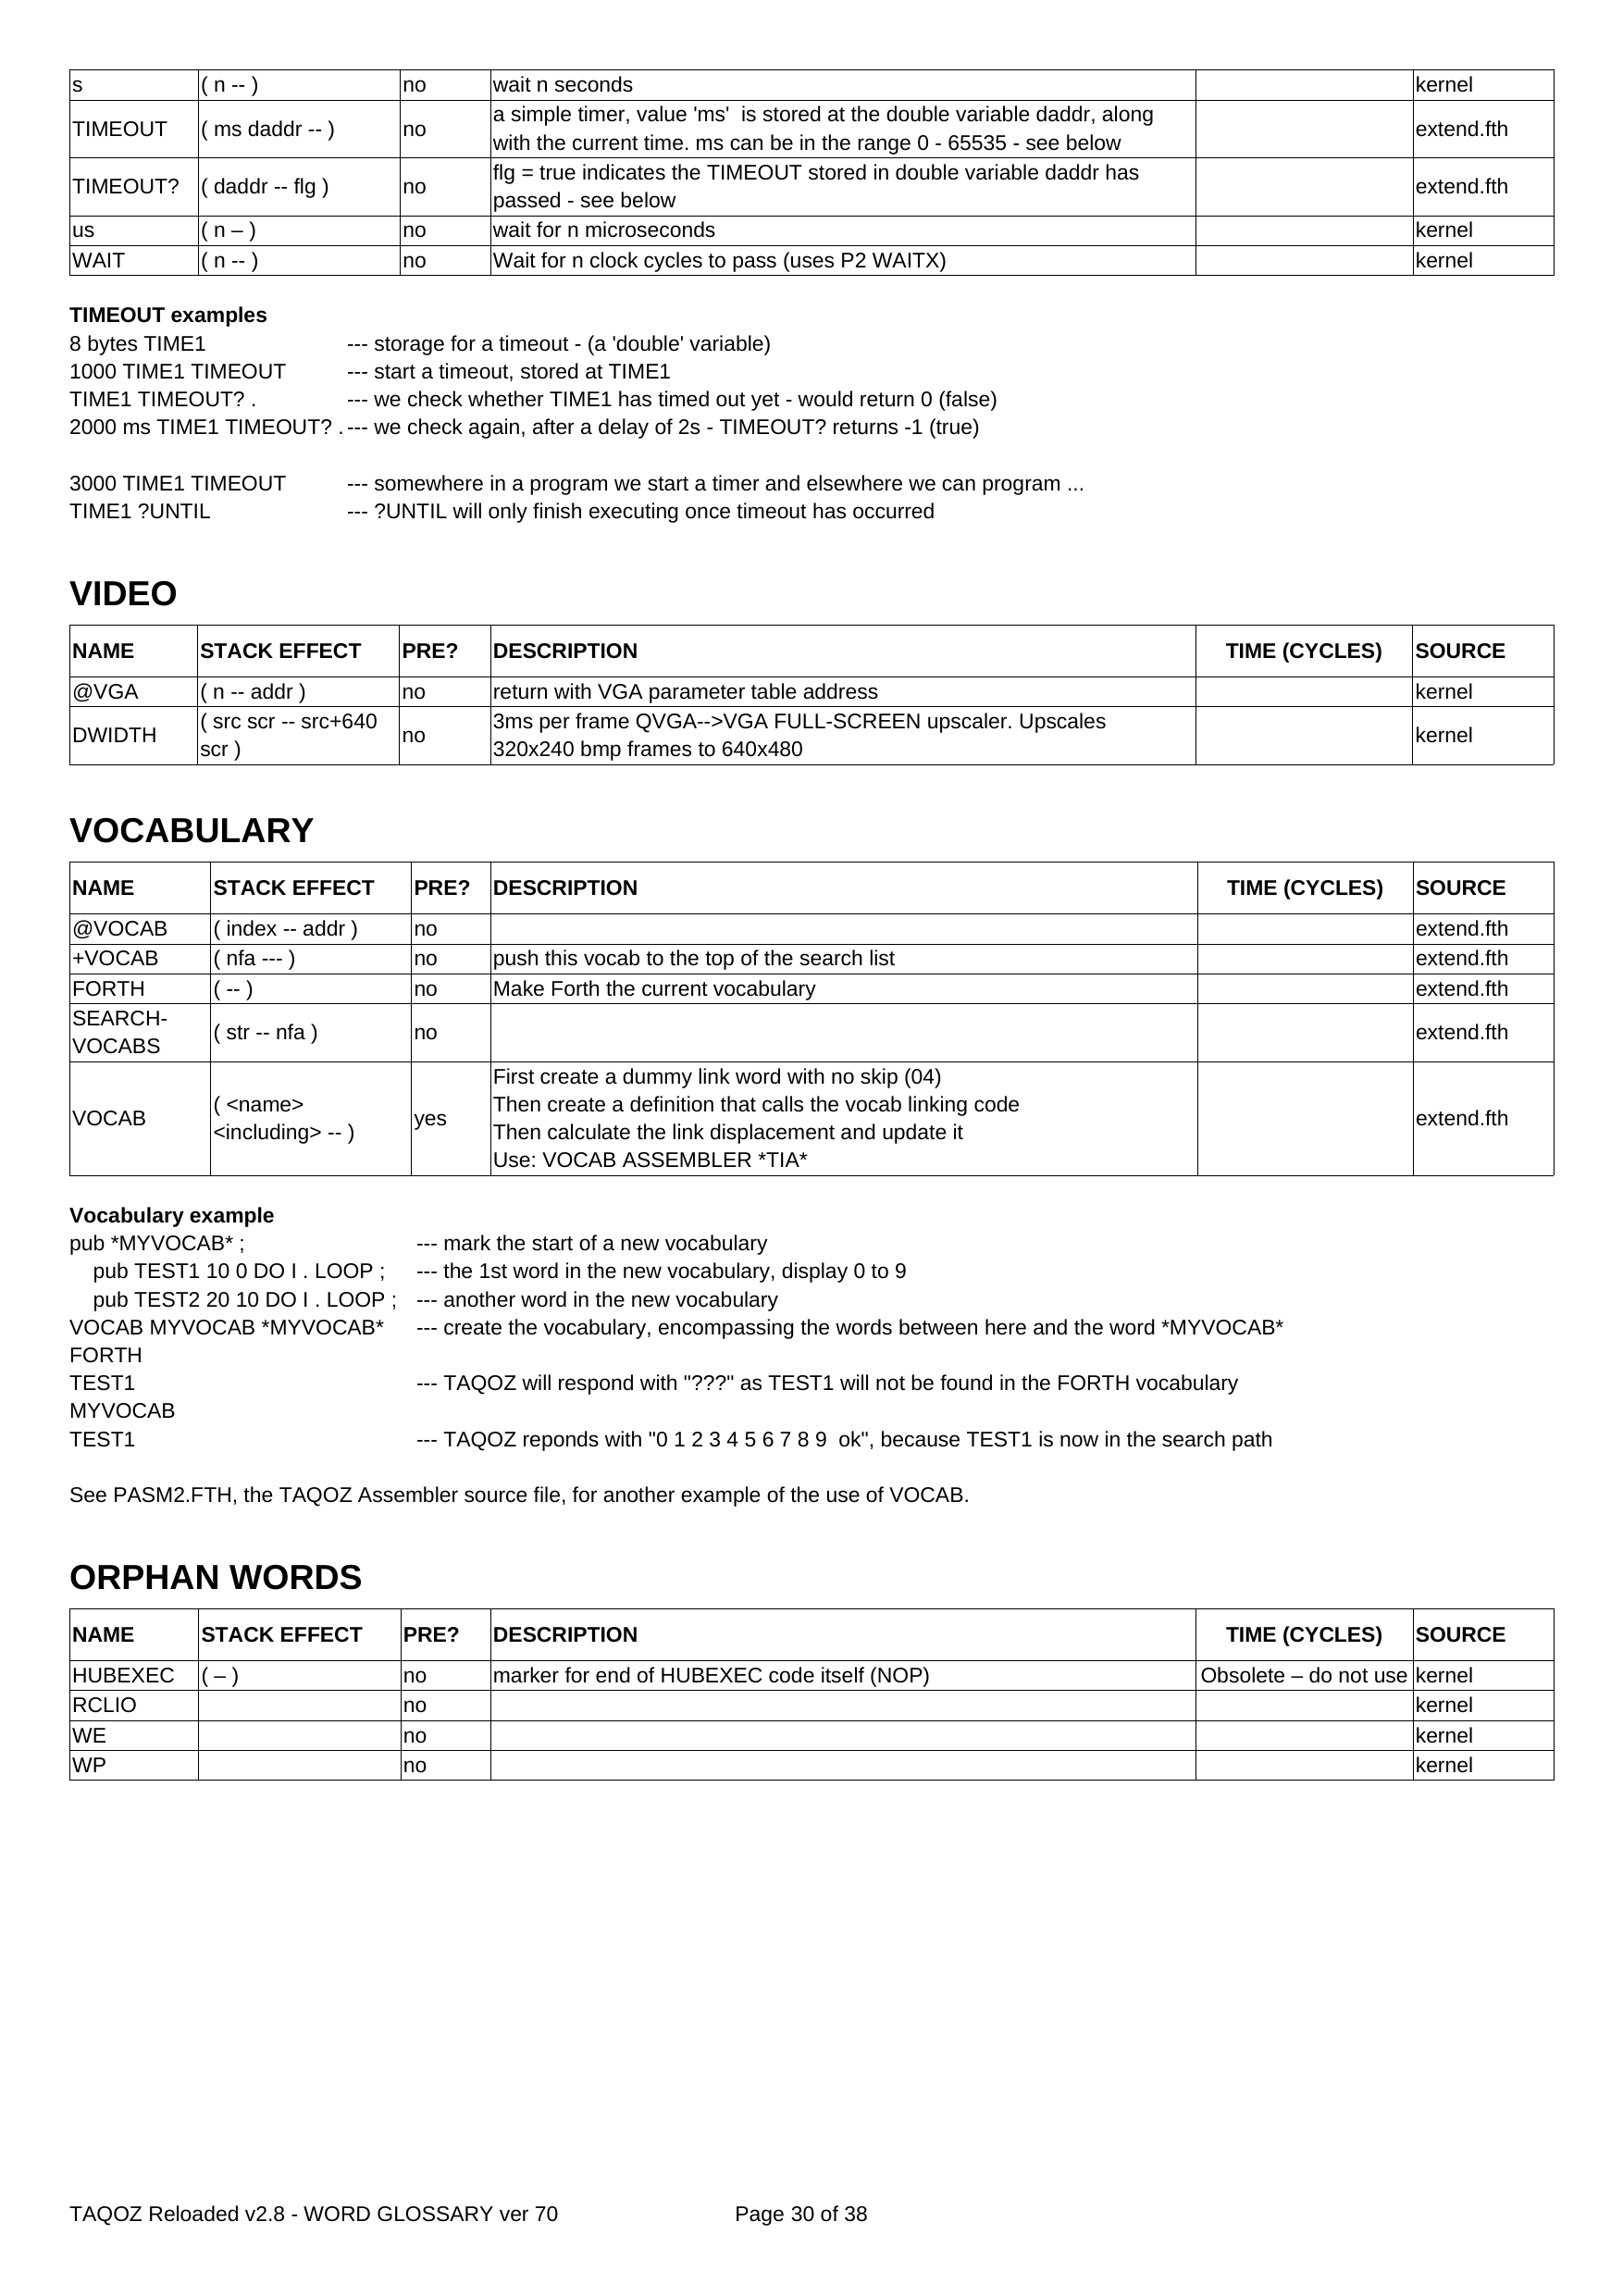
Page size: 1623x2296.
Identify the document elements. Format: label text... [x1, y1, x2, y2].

table_cell yes [412, 1062, 490, 1175]
table_header TIME (CYCLES) [1198, 863, 1413, 913]
table_cell FORTH [70, 974, 210, 1003]
table_cell ( daddr -- flg ) [199, 158, 400, 215]
table_header NAME [70, 626, 197, 676]
table_header DESCRIPTION [491, 626, 1196, 676]
table_cell @VGA [70, 677, 197, 706]
text 1000 TIME1 TIMEOUT --- start a timeout, stored at TIME1 [69, 359, 1554, 383]
table_cell kernel [1414, 1721, 1554, 1750]
table_cell SEARCH-VOCABS [70, 1004, 210, 1061]
table_cell no [402, 1661, 490, 1690]
table_cell [1196, 70, 1413, 99]
table_cell DWIDTH [70, 707, 197, 764]
table_cell no [401, 70, 490, 99]
table_cell no [401, 101, 490, 157]
table_cell a simple timer, value 'ms' is stored at the double variable daddr, along with the current time. ms can be in the range 0 - 65535 - see below [491, 101, 1196, 157]
table_cell [1198, 1004, 1413, 1061]
table_cell [491, 1004, 1197, 1061]
table_cell return with VGA parameter table address [491, 677, 1196, 706]
text pub *MYVOCAB* ; --- mark the start of a new vocabulary [69, 1231, 1554, 1256]
subtitle VOCABULARY [69, 811, 1554, 850]
subtitle VIDEO [69, 573, 1554, 613]
table_header SOURCE [1414, 1609, 1554, 1660]
table_cell ( – ) [199, 1661, 401, 1690]
text 2000 ms TIME1 TIMEOUT? . --- we check again, after a delay of 2s - TIMEOUT? returns -1 (true) [69, 415, 1554, 440]
table_cell +VOCAB [70, 945, 210, 974]
table_header SOURCE [1414, 863, 1554, 913]
table_cell [491, 1751, 1196, 1780]
table_cell us [70, 217, 198, 245]
text Vocabulary example [69, 1203, 1554, 1227]
table_cell no [402, 1691, 490, 1719]
table_cell wait for n microseconds [491, 217, 1196, 245]
table_cell no [401, 158, 490, 215]
text MYVOCAB [69, 1398, 1554, 1423]
table_cell ( ms daddr -- ) [199, 101, 400, 157]
table_cell ( n -- ) [199, 70, 400, 99]
table_cell ( str -- nfa ) [211, 1004, 411, 1061]
table_cell TIMEOUT [70, 101, 198, 157]
text TEST1 --- TAQOZ reponds with "0 1 2 3 4 5 6 7 8 9 ok", because TEST1 is now in the search path [69, 1427, 1554, 1451]
table_cell [1198, 945, 1413, 974]
table_cell flg = true indicates the TIMEOUT stored in double variable daddr has passed - see below [491, 158, 1196, 215]
table_header PRE? [412, 863, 490, 913]
table_cell RCLIO [70, 1691, 198, 1719]
table_cell kernel [1414, 70, 1554, 99]
table_cell no [402, 1751, 490, 1780]
text TIME1 ?UNTIL --- ?UNTIL will only finish executing once timeout has occurred [69, 499, 1554, 523]
table_cell [1198, 914, 1413, 943]
table_cell wait n seconds [491, 70, 1196, 99]
table_cell [491, 1691, 1196, 1719]
table_cell [1198, 1062, 1413, 1175]
table_cell [1196, 217, 1413, 245]
table_cell WP [70, 1751, 198, 1780]
table_cell kernel [1414, 1691, 1554, 1719]
table_cell ( n -- ) [199, 246, 400, 275]
table_cell extend.fth [1414, 1062, 1554, 1175]
table_cell [199, 1751, 401, 1780]
table_cell [1196, 1751, 1413, 1780]
text pub TEST1 10 0 DO I . LOOP ; --- the 1st word in the new vocabulary, display 0 to 9 [69, 1259, 1554, 1284]
table_header DESCRIPTION [491, 863, 1197, 913]
table_cell [1196, 707, 1412, 764]
text pub TEST2 20 10 DO I . LOOP ; --- another word in the new vocabulary [69, 1287, 1554, 1311]
text See PASM2.FTH, the TAQOZ Assembler source file, for another example of the use of VOCAB. [69, 1483, 1554, 1507]
table_cell VOCAB [70, 1062, 210, 1175]
table_header STACK EFFECT [211, 863, 411, 913]
table_cell no [400, 677, 490, 706]
table_cell no [401, 246, 490, 275]
table_cell Make Forth the current vocabulary [491, 974, 1197, 1003]
table_cell no [401, 217, 490, 245]
table_cell WE [70, 1721, 198, 1750]
table_cell no [402, 1721, 490, 1750]
table_cell kernel [1413, 677, 1554, 706]
table_cell [1196, 677, 1412, 706]
text VOCAB MYVOCAB *MYVOCAB* --- create the vocabulary, encompassing the words between here and the word *MYVOCAB* [69, 1315, 1554, 1339]
table_cell [491, 1721, 1196, 1750]
text TIMEOUT examples [69, 303, 1554, 328]
table_cell [199, 1691, 401, 1719]
table_cell [491, 914, 1197, 943]
table_cell Wait for n clock cycles to pass (uses P2 WAITX) [491, 246, 1196, 275]
table_cell extend.fth [1414, 914, 1554, 943]
table_cell [1196, 246, 1413, 275]
table_header STACK EFFECT [198, 626, 399, 676]
table_cell marker for end of HUBEXEC code itself (NOP) [491, 1661, 1196, 1690]
table_cell no [400, 707, 490, 764]
table_cell ( index -- addr ) [211, 914, 411, 943]
table_cell extend.fth [1414, 158, 1554, 215]
table_cell no [412, 974, 490, 1003]
table_cell ( n – ) [199, 217, 400, 245]
table_cell no [412, 914, 490, 943]
table_cell WAIT [70, 246, 198, 275]
table_cell [1196, 1691, 1413, 1719]
table_header STACK EFFECT [199, 1609, 401, 1660]
table_cell ( n -- addr ) [198, 677, 399, 706]
table_cell ( nfa --- ) [211, 945, 411, 974]
table_cell [1198, 974, 1413, 1003]
table_cell extend.fth [1414, 101, 1554, 157]
table_header TIME (CYCLES) [1196, 626, 1412, 676]
table_header PRE? [402, 1609, 490, 1660]
table_cell HUBEXEC [70, 1661, 198, 1690]
text TEST1 --- TAQOZ will respond with "???" as TEST1 will not be found in the FORTH vocabulary [69, 1371, 1554, 1396]
table_cell First create a dummy link word with no skip (04) Then create a definition that calls the vocab linking code Then calculate the link displacement and update it Use: VOCAB ASSEMBLER *TIA* [491, 1062, 1197, 1175]
table_cell kernel [1413, 707, 1554, 764]
table_cell kernel [1414, 246, 1554, 275]
table_header PRE? [400, 626, 490, 676]
text FORTH [69, 1343, 1554, 1367]
table_cell no [412, 1004, 490, 1061]
table_cell ( src scr -- src+640 scr ) [198, 707, 399, 764]
table_cell s [70, 70, 198, 99]
table_cell @VOCAB [70, 914, 210, 943]
text 8 bytes TIME1 --- storage for a timeout - (a 'double' variable) [69, 331, 1554, 355]
table_cell TIMEOUT? [70, 158, 198, 215]
table_cell [1196, 1721, 1413, 1750]
table_header NAME [70, 863, 210, 913]
table_header NAME [70, 1609, 198, 1660]
table_cell extend.fth [1414, 1004, 1554, 1061]
table_cell ( -- ) [211, 974, 411, 1003]
table_cell 3ms per frame QVGA-->VGA FULL-SCREEN upscaler. Upscales 320x240 bmp frames to 640x480 [491, 707, 1196, 764]
table_cell extend.fth [1414, 974, 1554, 1003]
table_header SOURCE [1413, 626, 1554, 676]
table_cell [1196, 101, 1413, 157]
table_cell extend.fth [1414, 945, 1554, 974]
text 3000 TIME1 TIMEOUT --- somewhere in a program we start a timer and elsewhere we can program ... [69, 471, 1554, 495]
table_cell ( <name> <including> -- ) [211, 1062, 411, 1175]
table_header DESCRIPTION [491, 1609, 1196, 1660]
subtitle ORPHAN WORDS [69, 1557, 1554, 1596]
table_cell Obsolete – do not use [1196, 1661, 1413, 1690]
table_cell kernel [1414, 1661, 1554, 1690]
table_cell [1196, 158, 1413, 215]
table_cell push this vocab to the top of the search list [491, 945, 1197, 974]
table_cell [199, 1721, 401, 1750]
table_cell kernel [1414, 217, 1554, 245]
text TIME1 TIMEOUT? . --- we check whether TIME1 has timed out yet - would return 0 (false) [69, 387, 1554, 411]
table_header TIME (CYCLES) [1196, 1609, 1413, 1660]
table_cell no [412, 945, 490, 974]
table_cell kernel [1414, 1751, 1554, 1780]
